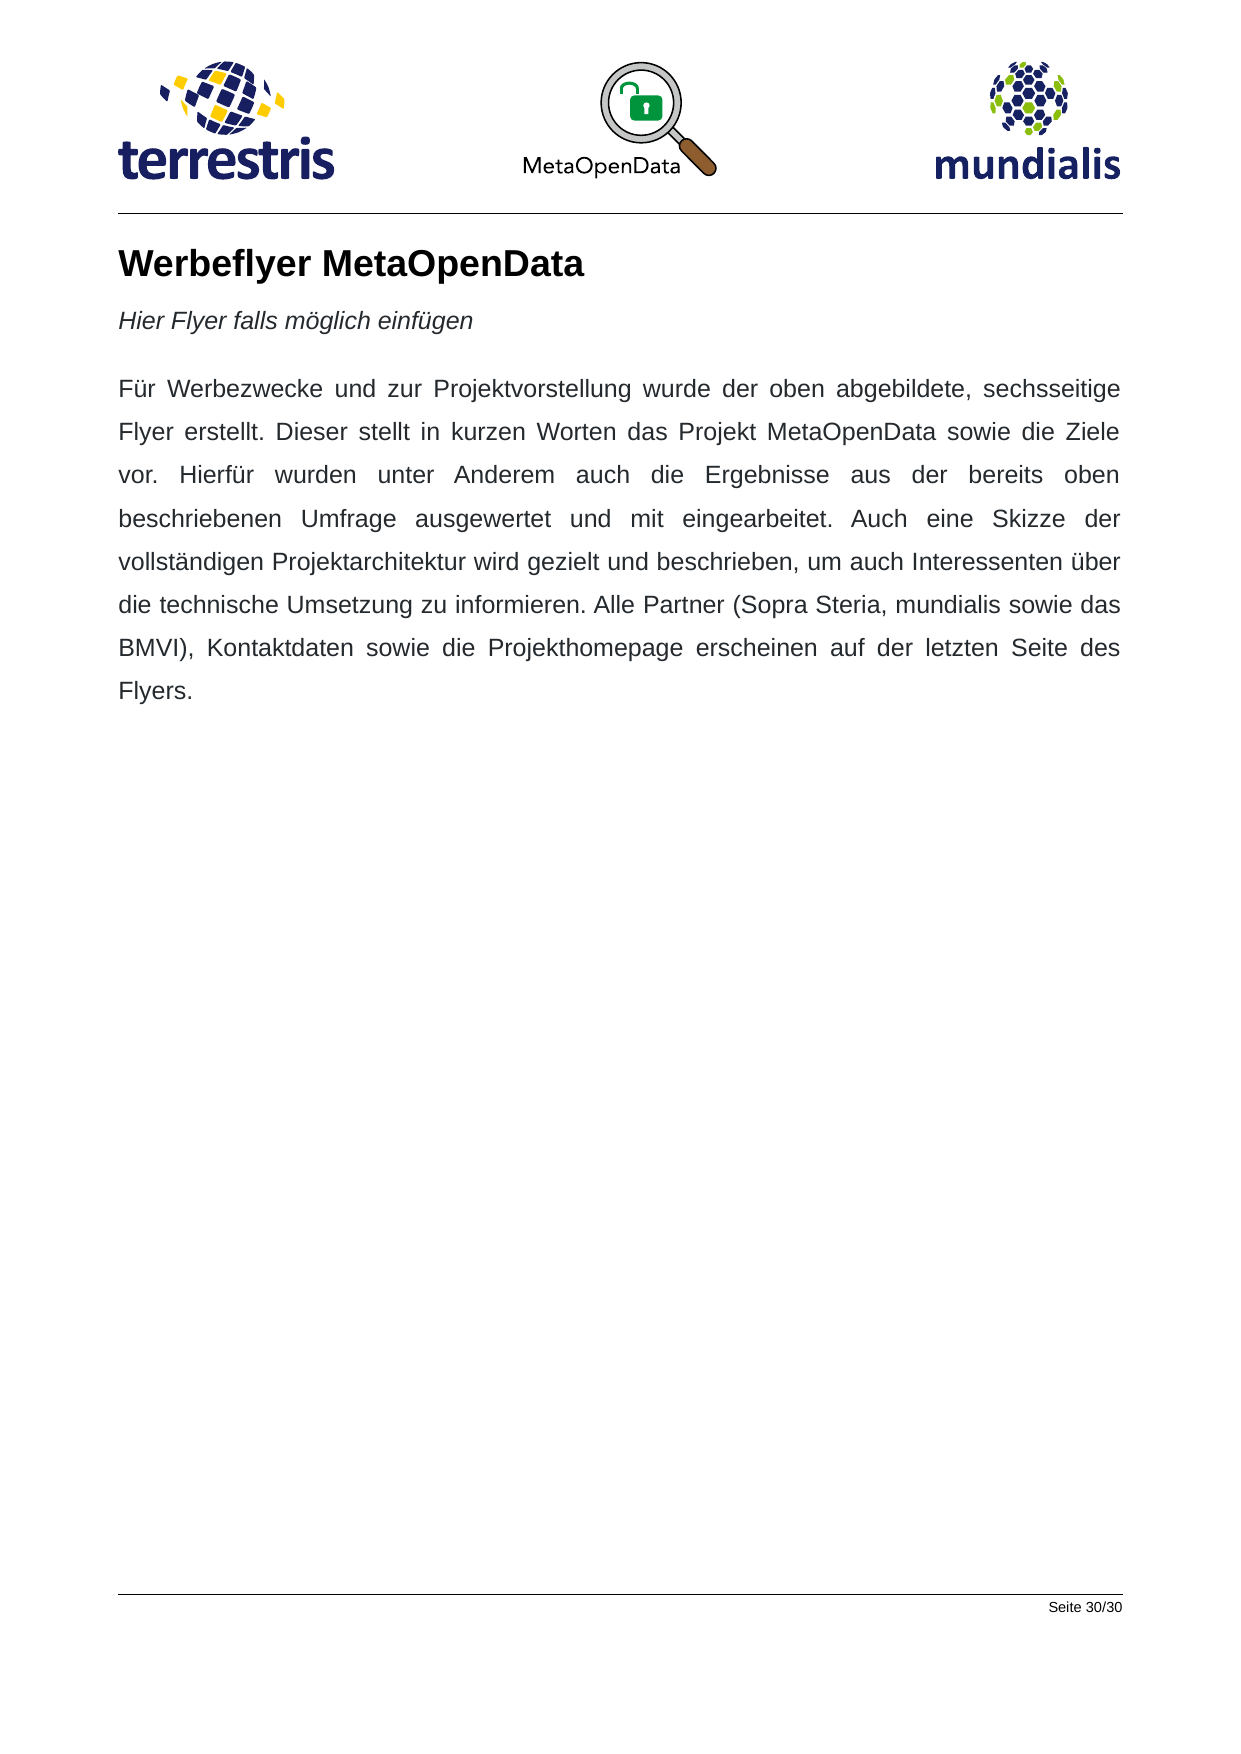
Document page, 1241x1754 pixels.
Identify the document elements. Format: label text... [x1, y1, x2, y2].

subtitle Werbeflyer MetaOpenData [118, 241, 1122, 284]
text Hier Flyer falls möglich einfügen [118, 306, 1122, 335]
text Für Werbezwecke und zur Projektvorstellung wurde der oben abgebildete, sechsseitige Flyer erstellt. Dieser stellt in kurzen Worten das Projekt MetaOpenData sowie die Ziele vor. Hierfür wurden unter Anderem auch die Ergebnisse aus der bereits oben beschriebenen Umfrage ausgewertet und mit eingearbeitet. Auch eine Skizze der vollständigen Projektarchitektur wird gezielt und beschrieben, um auch Interessenten über die technische Umsetzung zu informieren. Alle Partner (Sopra Steria, mundialis sowie das BMVI), Kontaktdaten sowie die Projekthomepage erscheinen auf der letzten Seite des Flyers. [118, 374, 1122, 705]
